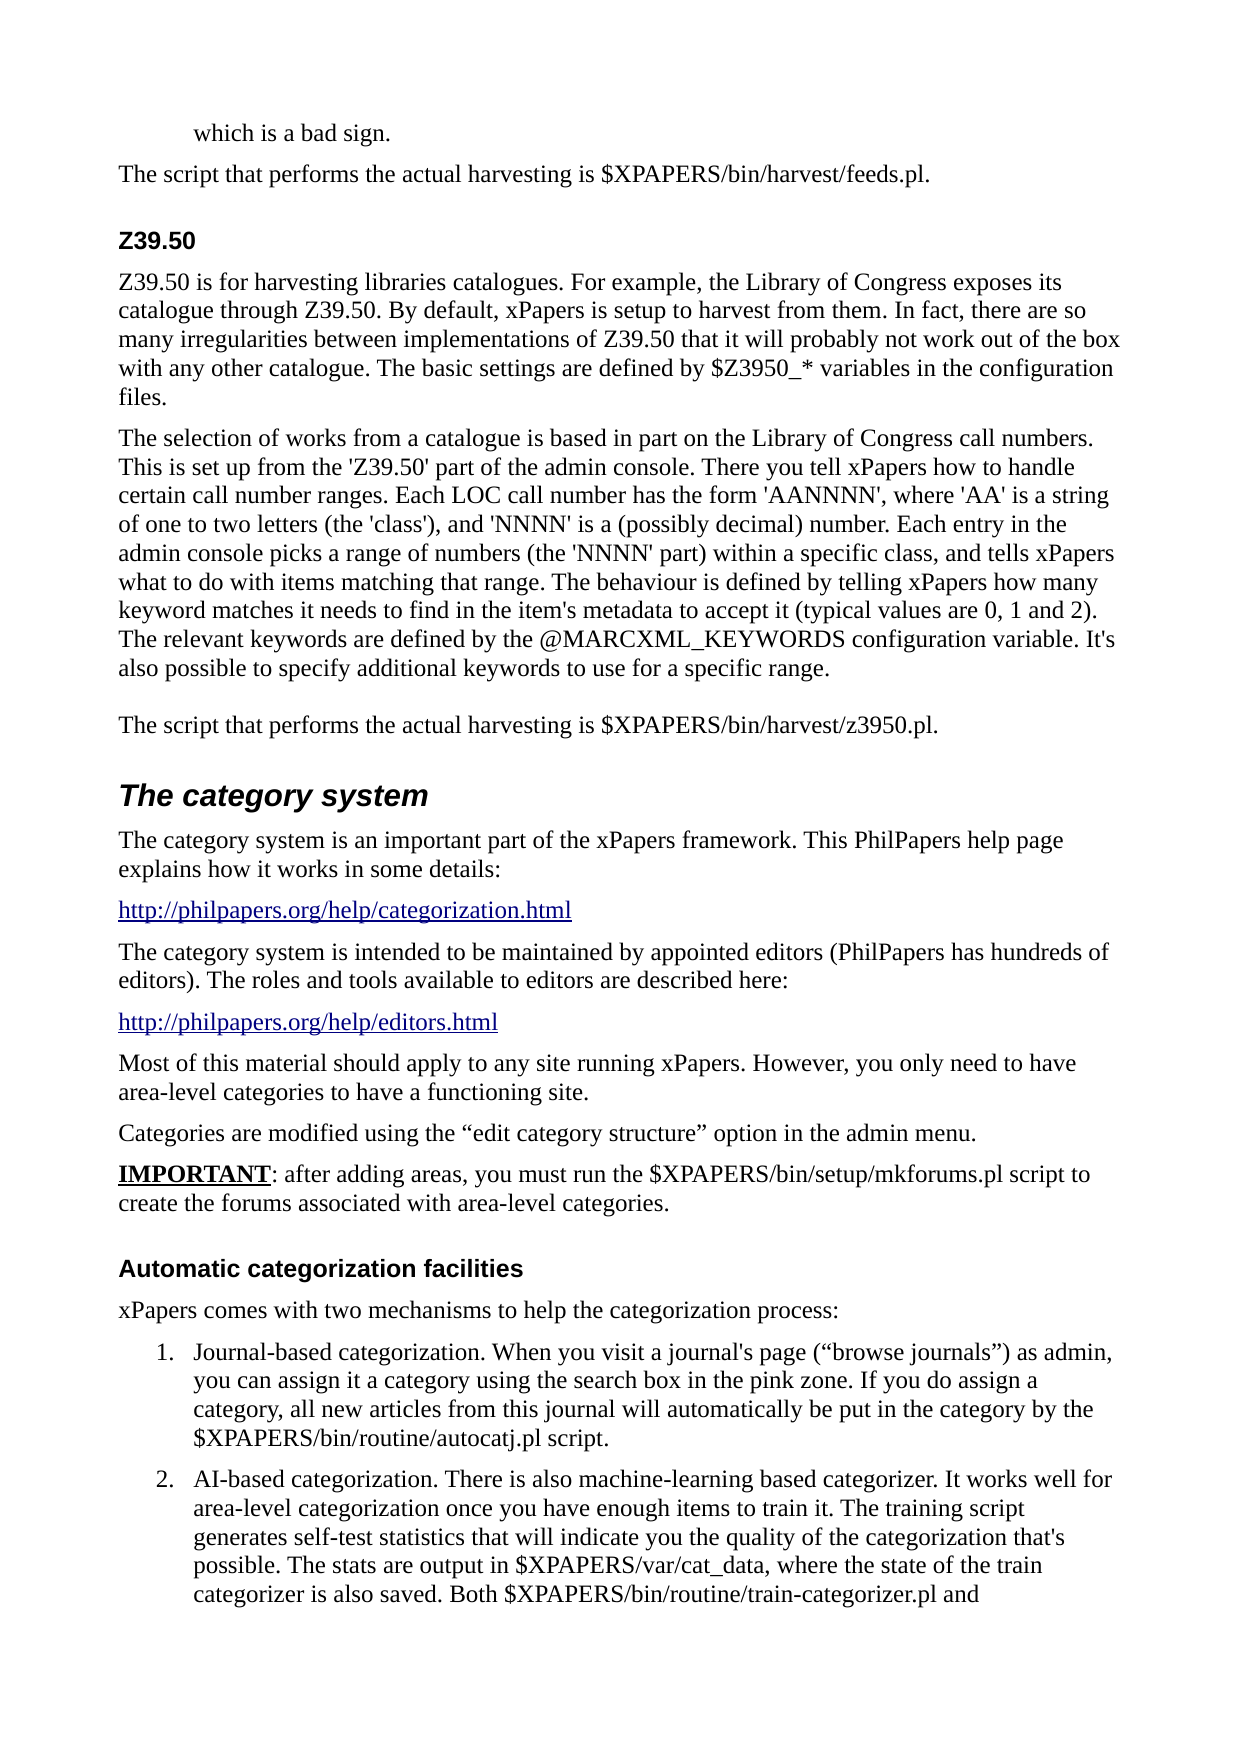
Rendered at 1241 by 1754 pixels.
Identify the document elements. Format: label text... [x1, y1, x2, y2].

list which is a bad sign. [156, 118, 1122, 147]
text xPapers comes with two mechanisms to help the categorization process: [118, 1295, 1122, 1324]
subtitle Z39.50 [118, 226, 1122, 254]
text http://philpapers.org/help/editors.html [118, 1007, 1122, 1035]
list Journal-based categorization. When you visit a journal's page (“browse journals”) as admin, you can assign it a category using the search box in the pink zone. If you do assign a category, all new articles from this journal will automatically be put in the category by the $XPAPERS/bin/routine/autocatj.pl script. [156, 1337, 1122, 1452]
text The script that performs the actual harvesting is $XPAPERS/bin/harvest/z3950.pl. [118, 711, 1122, 739]
text The category system is intended to be maintained by appointed editors (PhilPapers has hundreds of editors). The roles and tools available to editors are described here: [118, 937, 1122, 994]
text The category system is an important part of the xPapers framework. This PhilPapers help page explains how it works in some details: [118, 825, 1122, 883]
list AI-based categorization. There is also machine-learning based categorizer. It works well for area-level categorization once you have enough items to train it. The training script generates self-test statistics that will indicate you the quality of the categorization that's possible. The stats are output in $XPAPERS/var/cat_data, where the state of the train categorizer is also saved. Both $XPAPERS/bin/routine/train-categorizer.pl and [156, 1464, 1122, 1608]
text Categories are modified using the “edit category structure” option in the admin menu. [118, 1118, 1122, 1147]
subtitle The category system [118, 777, 1122, 813]
text The selection of works from a catalogue is based in part on the Library of Congress call numbers. This is set up from the 'Z39.50' part of the admin console. There you tell xPapers how to handle certain call number ranges. Each LOC call number has the form 'AANNNN', where 'AA' is a string of one to two letters (the 'class'), and 'NNNN' is a (possibly decimal) number. Each entry in the admin console picks a range of numbers (the 'NNNN' part) within a specific class, and tells xPapers what to do with items matching that range. The behaviour is defined by telling xPapers how many keyword matches it needs to find in the item's metadata to accept it (typical values are 0, 1 and 2). The relevant keywords are defined by the @MARCXML_KEYWORDS configuration variable. It's also possible to specify additional keywords to use for a specific range. [118, 423, 1122, 682]
text Most of this material should apply to any site running xPapers. However, you only need to have area-level categories to have a functioning site. [118, 1048, 1122, 1105]
text The script that performs the actual harvesting is $XPAPERS/bin/harvest/feeds.pl. [118, 159, 1122, 188]
text Z39.50 is for harvesting libraries catalogues. For example, the Library of Congress exposes its catalogue through Z39.50. By default, xPapers is setup to harvest from them. In fact, there are so many irregularities between implementations of Z39.50 that it will probably not work out of the box with any other catalogue. The basic settings are defined by $Z3950_* variables in the configuration files. [118, 267, 1122, 411]
text IMPORTANT: after adding areas, you must run the $XPAPERS/bin/setup/mkforums.pl script to create the forums associated with area-level categories. [118, 1159, 1122, 1217]
subtitle Automatic categorization facilities [118, 1254, 1122, 1283]
text http://philpapers.org/help/categorization.html [118, 895, 1122, 924]
